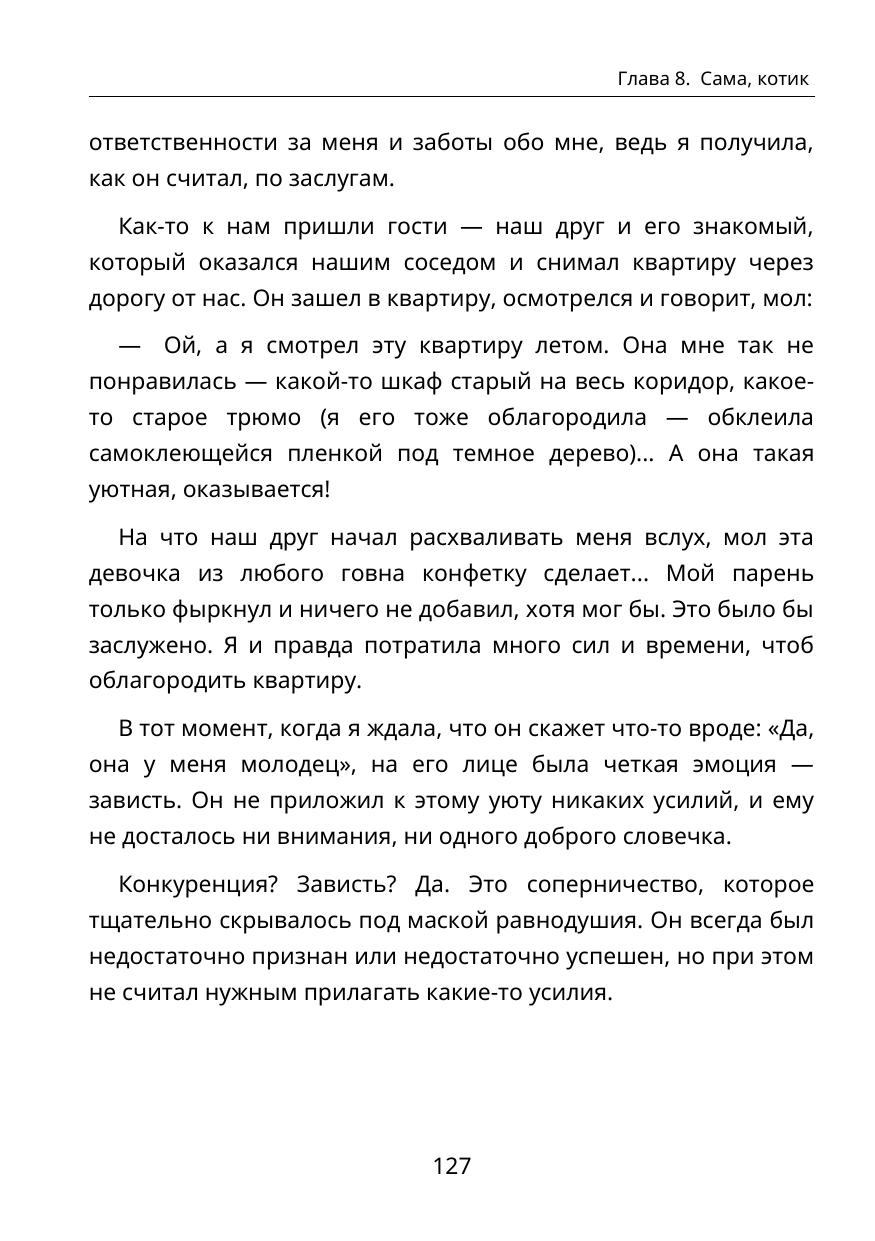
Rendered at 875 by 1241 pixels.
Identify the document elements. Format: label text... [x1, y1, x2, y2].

text На что наш друг начал расхваливать меня вслух, мол эта девочка из любого говна конфетку сделает... Мой парень только фыркнул и ничего не добавил, хотя мог бы. Это было бы заслужено. Я и правда потратила много сил и времени, чтоб облагородить квартиру. [88, 521, 815, 696]
text Как-то к нам пришли гости — наш друг и его знакомый, который оказался нашим соседом и снимал квартиру через дорогу от нас. Он зашел в квартиру, осмотрелся и говорит, мол: [88, 210, 815, 313]
text ответственности за меня и заботы обо мне, ведь я получила, как он считал, по заслугам. [88, 126, 815, 193]
text В тот момент, когда я ждала, что он скажет что-то вроде: «Да, она у меня молодец», на его лице была четкая эмоция — зависть. Он не приложил к этому уюту никаких усилий, и ему не досталось ни внимания, ни одного доброго словечка. [88, 712, 815, 851]
text Конкуренция? Зависть? Да. Это соперничество, которое тщательно скрывалось под маской равнодушия. Он всегда был недостаточно признан или недостаточно успешен, но при этом не считал нужным прилагать какие-то усилия. [88, 868, 815, 1007]
list Ой, а я смотрел эту квартиру летом. Она мне так не понравилась — какой-то шкаф старый на весь коридор, какое-то старое трюмо (я его тоже облагородила — обклеила самоклеющейся пленкой под темное дерево)... А она такая уютная, оказывается! [88, 329, 815, 504]
